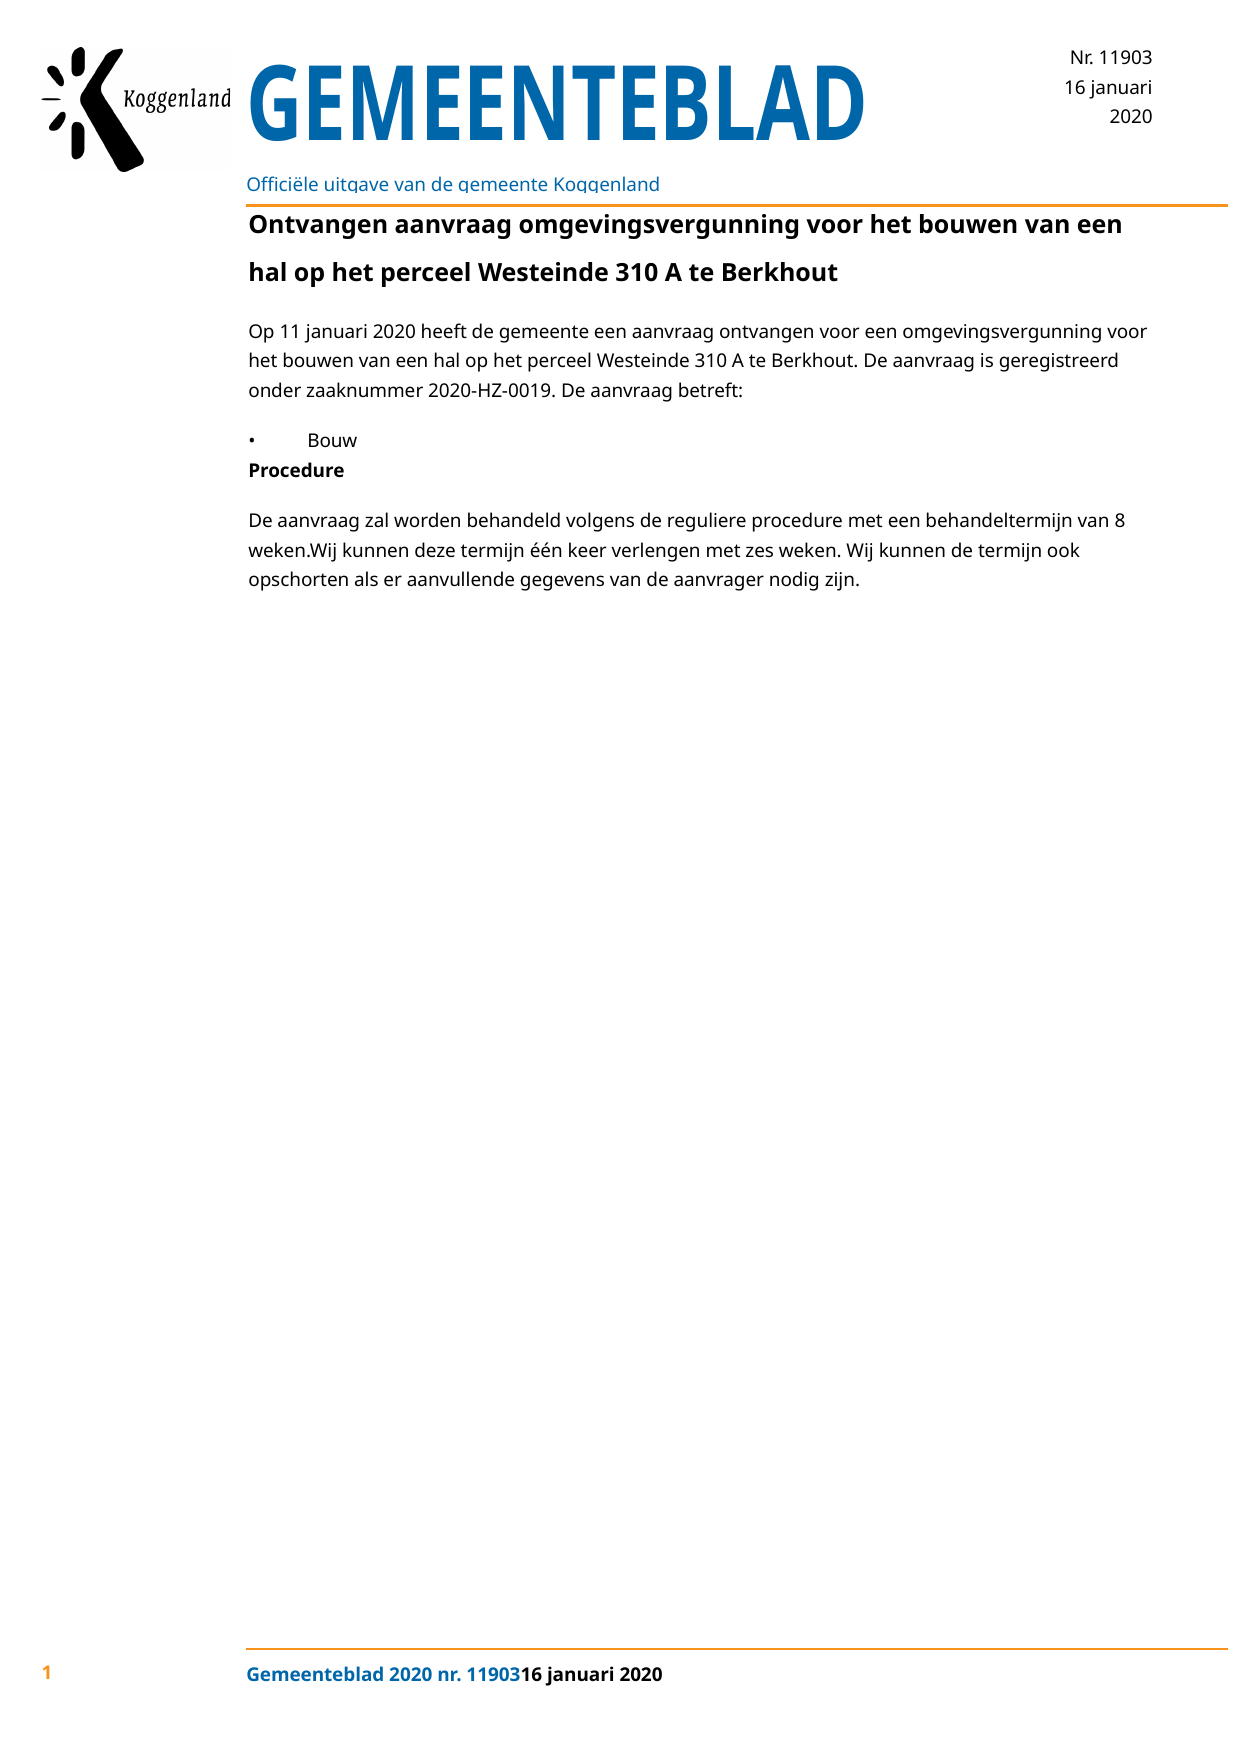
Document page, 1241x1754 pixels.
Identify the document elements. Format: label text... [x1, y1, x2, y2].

text De aanvraag zal worden behandeld volgens de reguliere procedure met een behandeltermijn van 8 weken.Wij kunnen deze termijn één keer verlengen met zes weken. Wij kunnen de termijn ook opschorten als er aanvullende gegevens van de aanvrager nodig zijn. [248, 507, 1152, 592]
text Procedure [248, 457, 1152, 483]
text Ontvangen aanvraag omgevingsvergunning voor het bouwen van een hal op het perceel Westeinde 310 A te Berkhout [248, 207, 1152, 288]
picture [41, 47, 231, 172]
list Bouw [248, 427, 1152, 453]
text Op 11 januari 2020 heeft de gemeente een aanvraag ontvangen voor een omgevingsvergunning voor het bouwen van een hal op het perceel Westeinde 310 A te Berkhout. De aanvraag is geregistreerd onder zaaknummer 2020-HZ-0019. De aanvraag betreft: [248, 318, 1152, 403]
